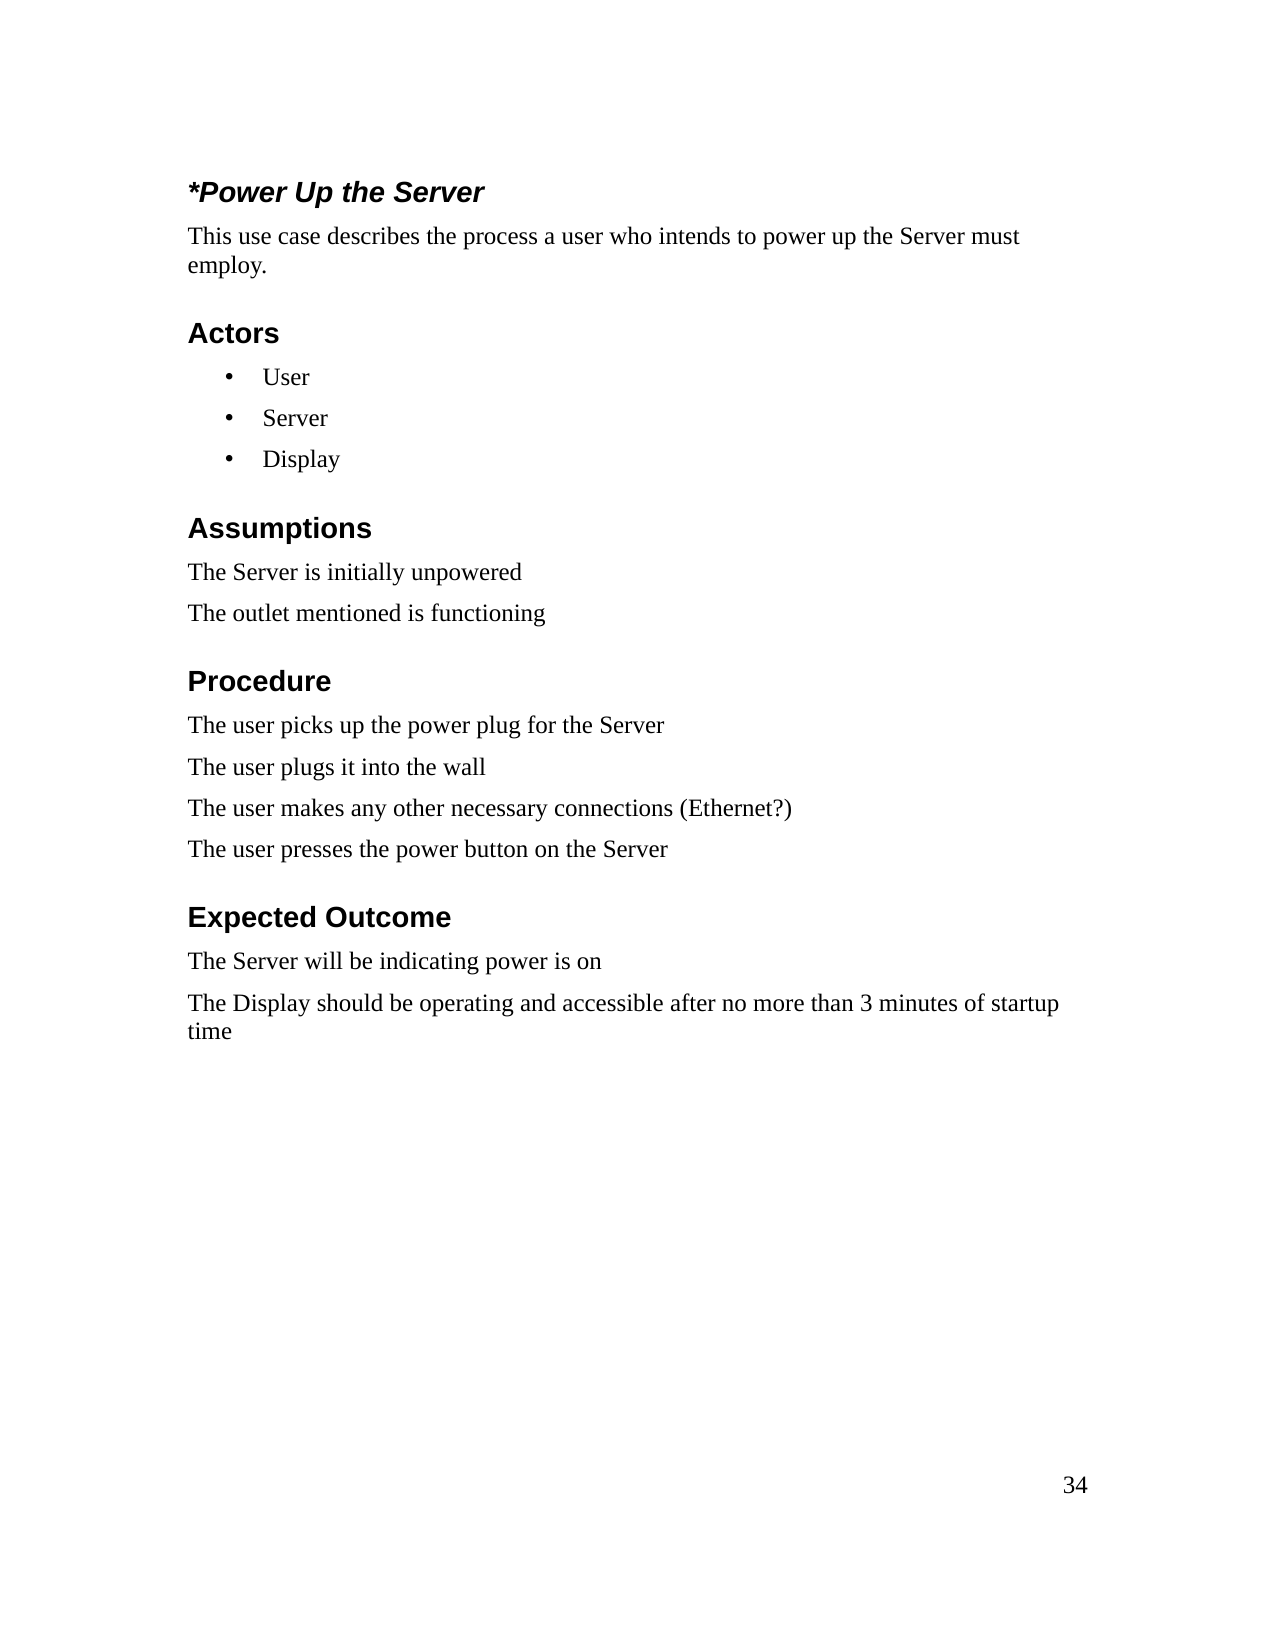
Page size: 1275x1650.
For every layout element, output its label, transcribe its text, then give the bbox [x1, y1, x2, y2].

text The Server is initially unpowered [187, 557, 1087, 586]
list Server [225, 403, 1087, 432]
text The outlet mentioned is functioning [187, 598, 1087, 627]
text The user picks up the power plug for the Server [187, 710, 1087, 739]
subtitle Procedure [187, 664, 1087, 698]
text The user makes any other necessary connections (Ethernet?) [187, 793, 1087, 822]
text The Display should be operating and accessible after no more than 3 minutes of startup time [187, 988, 1087, 1045]
subtitle *Power Up the Server [187, 175, 1087, 208]
subtitle Expected Outcome [187, 900, 1087, 934]
text The user plugs it into the wall [187, 752, 1087, 780]
text The user presses the power button on the Server [187, 834, 1087, 863]
list User [225, 362, 1087, 391]
list Display [225, 444, 1087, 473]
text The Server will be indicating power is on [187, 946, 1087, 975]
text This use case describes the process a user who intends to power up the Server must employ. [187, 221, 1087, 278]
subtitle Assumptions [187, 511, 1087, 544]
subtitle Actors [187, 316, 1087, 349]
